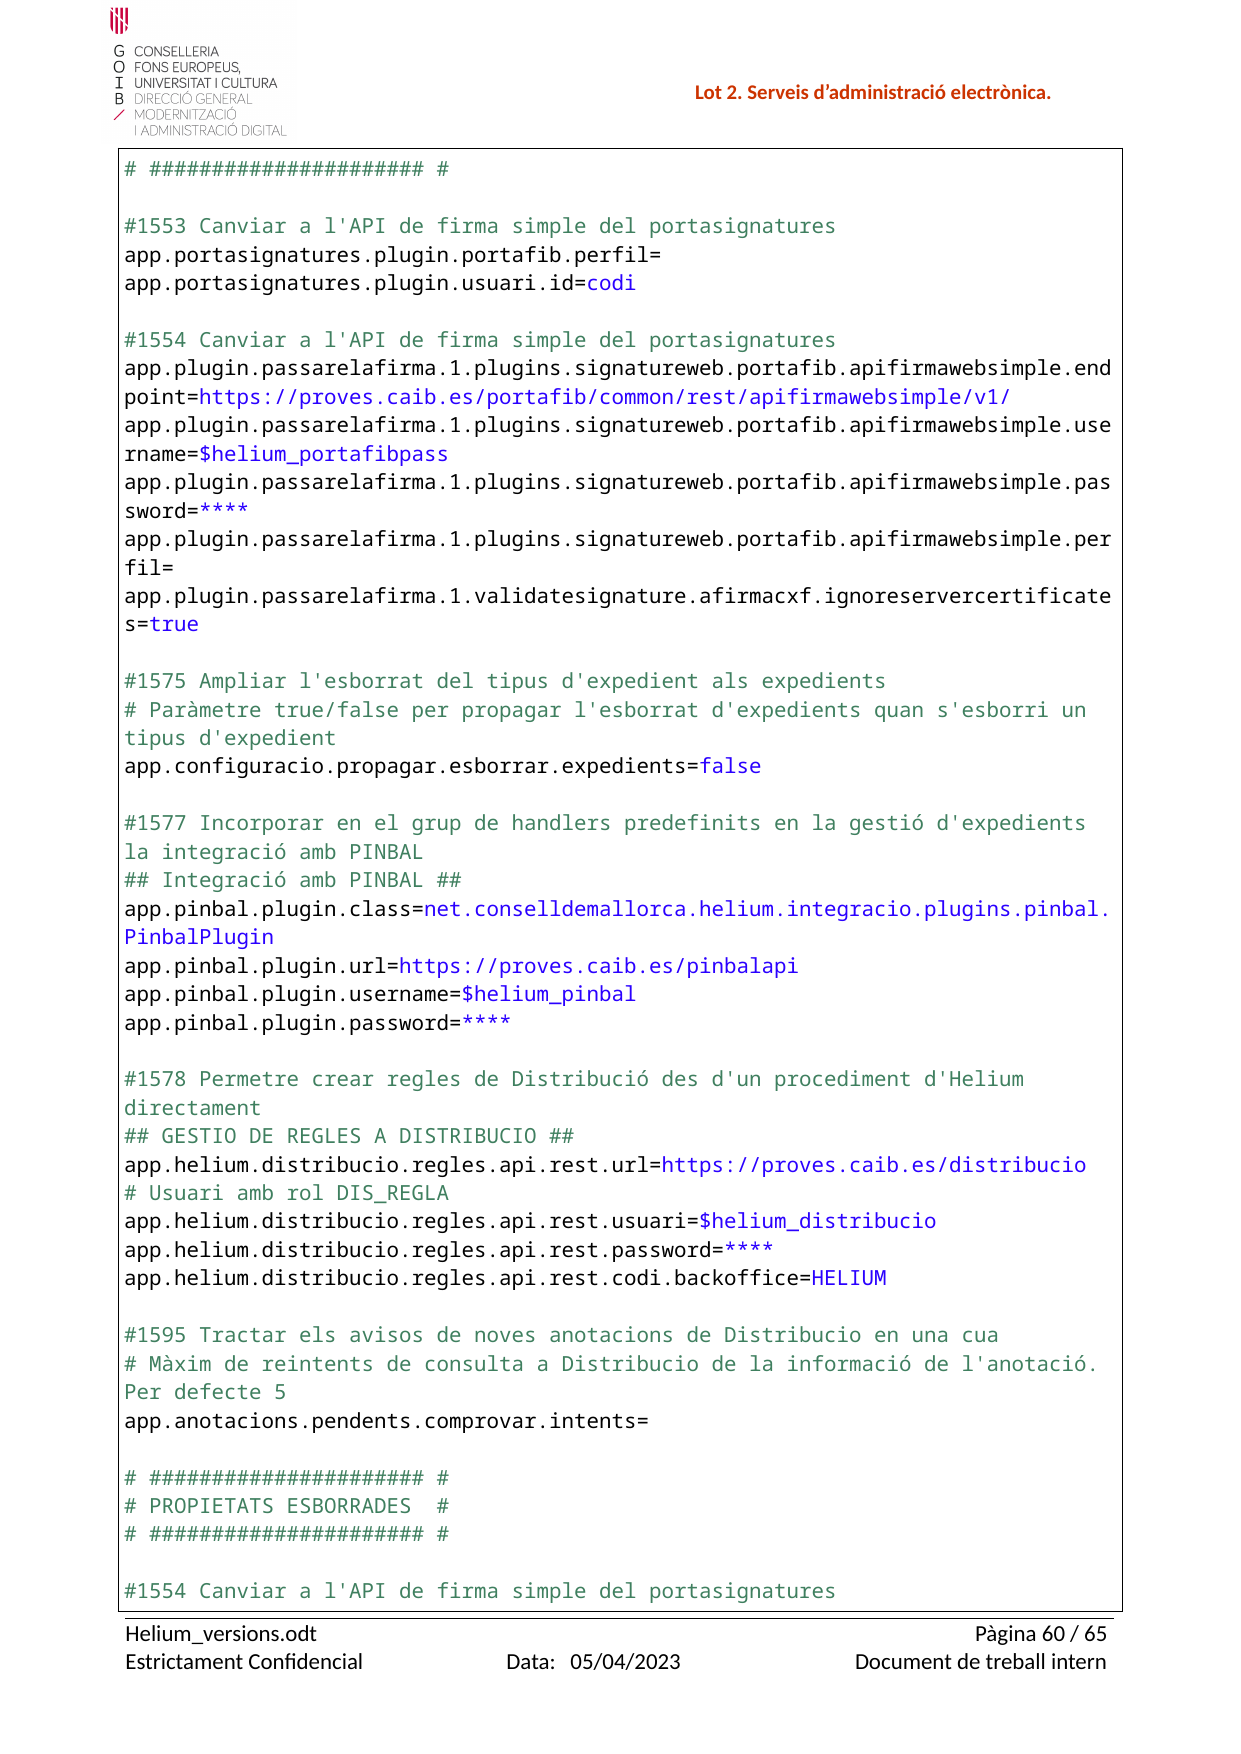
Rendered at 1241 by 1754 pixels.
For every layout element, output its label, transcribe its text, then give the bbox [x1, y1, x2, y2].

table_header # ###################### # #1553 Canviar a l'API de firma simple del portasignatures app.portasignatures.plugin.portafib.perfil= app.portasignatures.plugin.usuari.id=codi #1554 Canviar a l'API de firma simple del portasignatures app.plugin.passarelafirma.1.plugins.signatureweb.portafib.apifirmawebsimple.endpoint=https://proves.caib.es/portafib/common/rest/apifirmawebsimple/v1/ app.plugin.passarelafirma.1.plugins.signatureweb.portafib.apifirmawebsimple.username=$helium_portafibpass app.plugin.passarelafirma.1.plugins.signatureweb.portafib.apifirmawebsimple.password=**** app.plugin.passarelafirma.1.plugins.signatureweb.portafib.apifirmawebsimple.perfil= app.plugin.passarelafirma.1.validatesignature.afirmacxf.ignoreservercertificates=true #1575 Ampliar l'esborrat del tipus d'expedient als expedients # Paràmetre true/false per propagar l'esborrat d'expedients quan s'esborri un tipus d'expedient app.configuracio.propagar.esborrar.expedients=false #1577 Incorporar en el grup de handlers predefinits en la gestió d'expedients la integració amb PINBAL ## Integració amb PINBAL ## app.pinbal.plugin.class=net.conselldemallorca.helium.integracio.plugins.pinbal.PinbalPlugin app.pinbal.plugin.url=https://proves.caib.es/pinbalapi app.pinbal.plugin.username=$helium_pinbal app.pinbal.plugin.password=**** #1578 Permetre crear regles de Distribució des d'un procediment d'Helium directament ## GESTIO DE REGLES A DISTRIBUCIO ## app.helium.distribucio.regles.api.rest.url=https://proves.caib.es/distribucio # Usuari amb rol DIS_REGLA app.helium.distribucio.regles.api.rest.usuari=$helium_distribucio app.helium.distribucio.regles.api.rest.password=**** app.helium.distribucio.regles.api.rest.codi.backoffice=HELIUM #1595 Tractar els avisos de noves anotacions de Distribucio en una cua # Màxim de reintents de consulta a Distribucio de la informació de l'anotació. Per defecte 5 app.anotacions.pendents.comprovar.intents= # ###################### # # PROPIETATS ESBORRADES # # ###################### # #1554 Canviar a l'API de firma simple del portasignatures [119, 149, 1122, 1611]
picture [100, 0, 297, 144]
